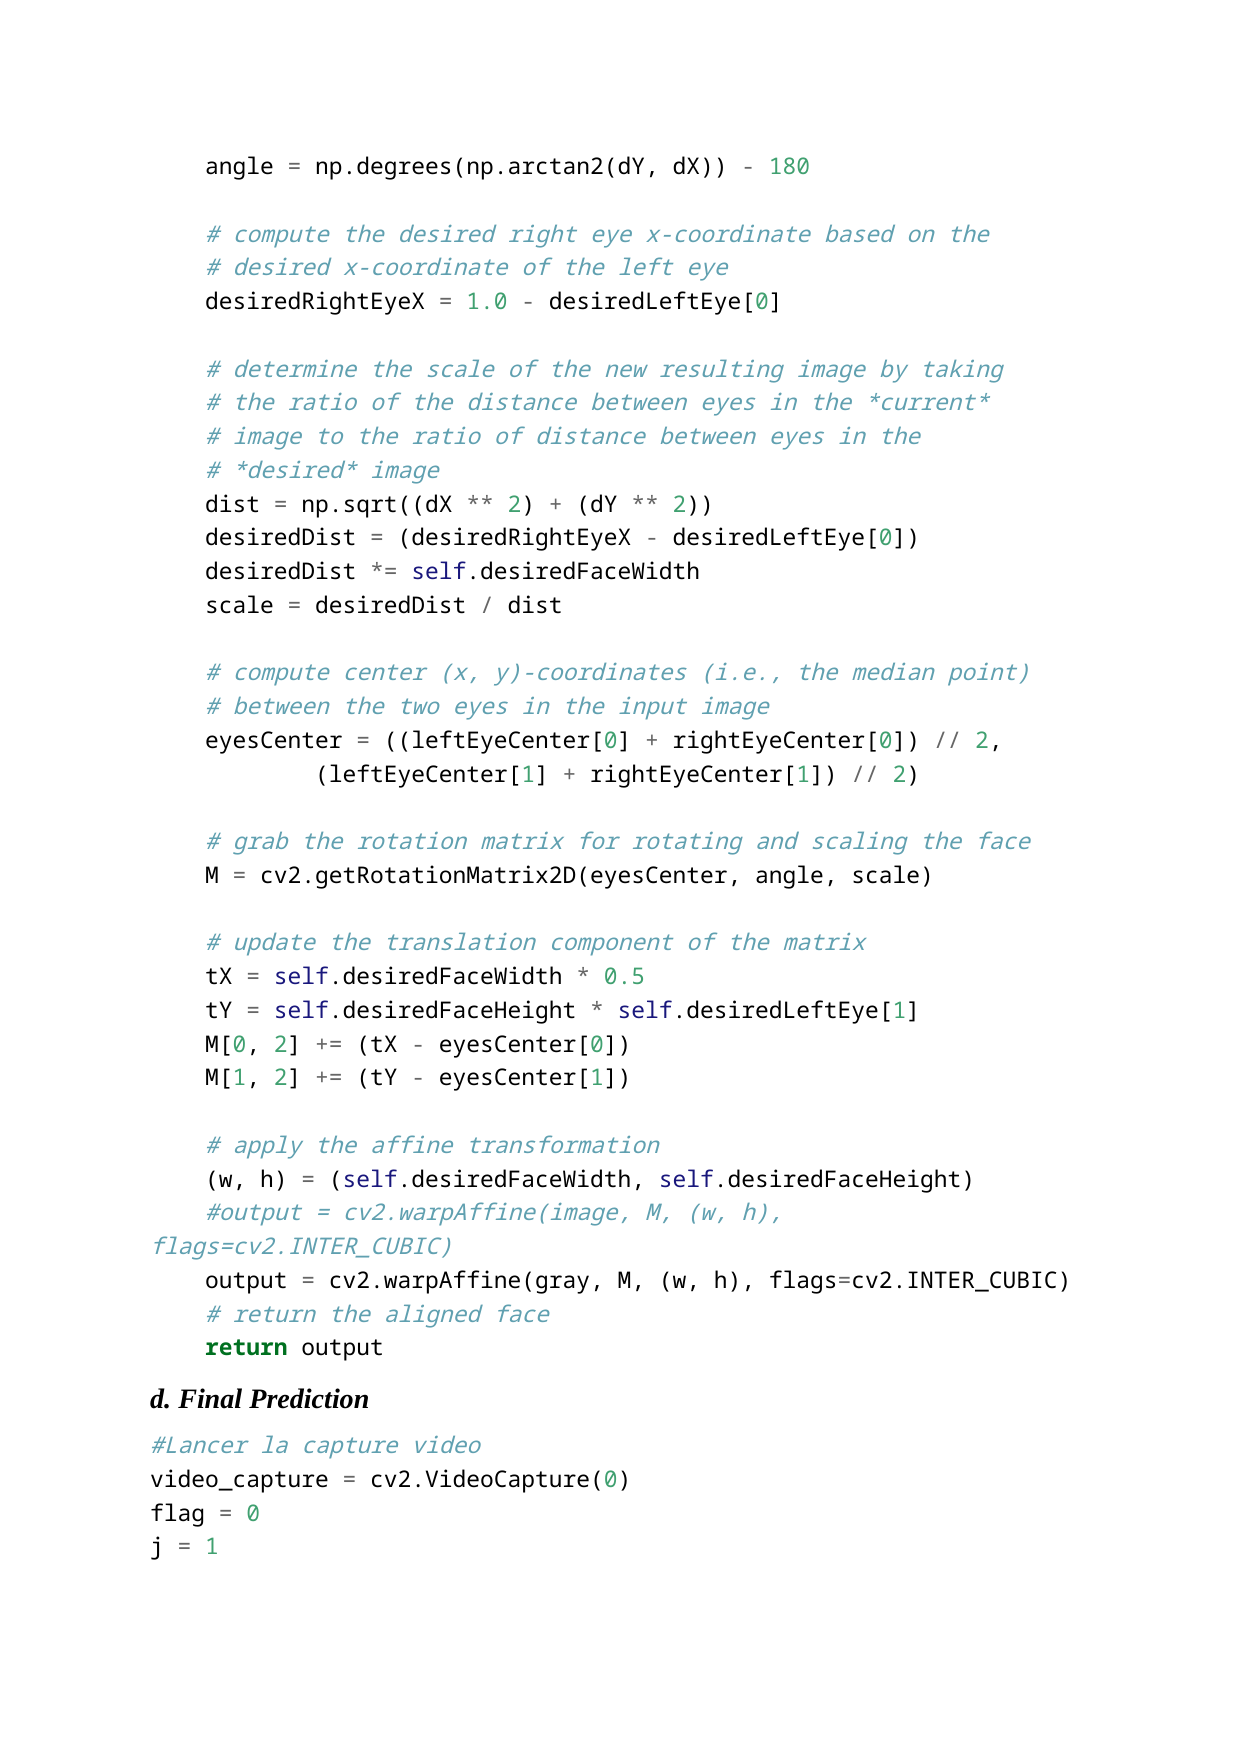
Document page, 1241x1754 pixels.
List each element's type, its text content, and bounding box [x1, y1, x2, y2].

subtitle d. Final Prediction [150, 1382, 1090, 1414]
text #Lancer la capture video video_capture = cv2.VideoCapture(0) flag = 0 j = 1 [150, 1429, 1090, 1592]
text angle = np.degrees(np.arctan2(dY, dX)) - 180 # compute the desired right eye x-coordinate based on the # desired x-coordinate of the left eye desiredRightEyeX = 1.0 - desiredLeftEye[0] # determine the scale of the new resulting image by taking # the ratio of the distance between eyes in the *current* # image to the ratio of distance between eyes in the # *desired* image dist = np.sqrt((dX ** 2) + (dY ** 2)) desiredDist = (desiredRightEyeX - desiredLeftEye[0]) desiredDist *= self.desiredFaceWidth scale = desiredDist / dist # compute center (x, y)-coordinates (i.e., the median point) # between the two eyes in the input image eyesCenter = ((leftEyeCenter[0] + rightEyeCenter[0]) // 2, (leftEyeCenter[1] + rightEyeCenter[1]) // 2) # grab the rotation matrix for rotating and scaling the face M = cv2.getRotationMatrix2D(eyesCenter, angle, scale) # update the translation component of the matrix tX = self.desiredFaceWidth * 0.5 tY = self.desiredFaceHeight * self.desiredLeftEye[1] M[0, 2] += (tX - eyesCenter[0]) M[1, 2] += (tY - eyesCenter[1]) # apply the affine transformation (w, h) = (self.desiredFaceWidth, self.desiredFaceHeight) #output = cv2.warpAffine(image, M, (w, h), flags=cv2.INTER_CUBIC) output = cv2.warpAffine(gray, M, (w, h), flags=cv2.INTER_CUBIC) # return the aligned face return output [150, 150, 1090, 1362]
